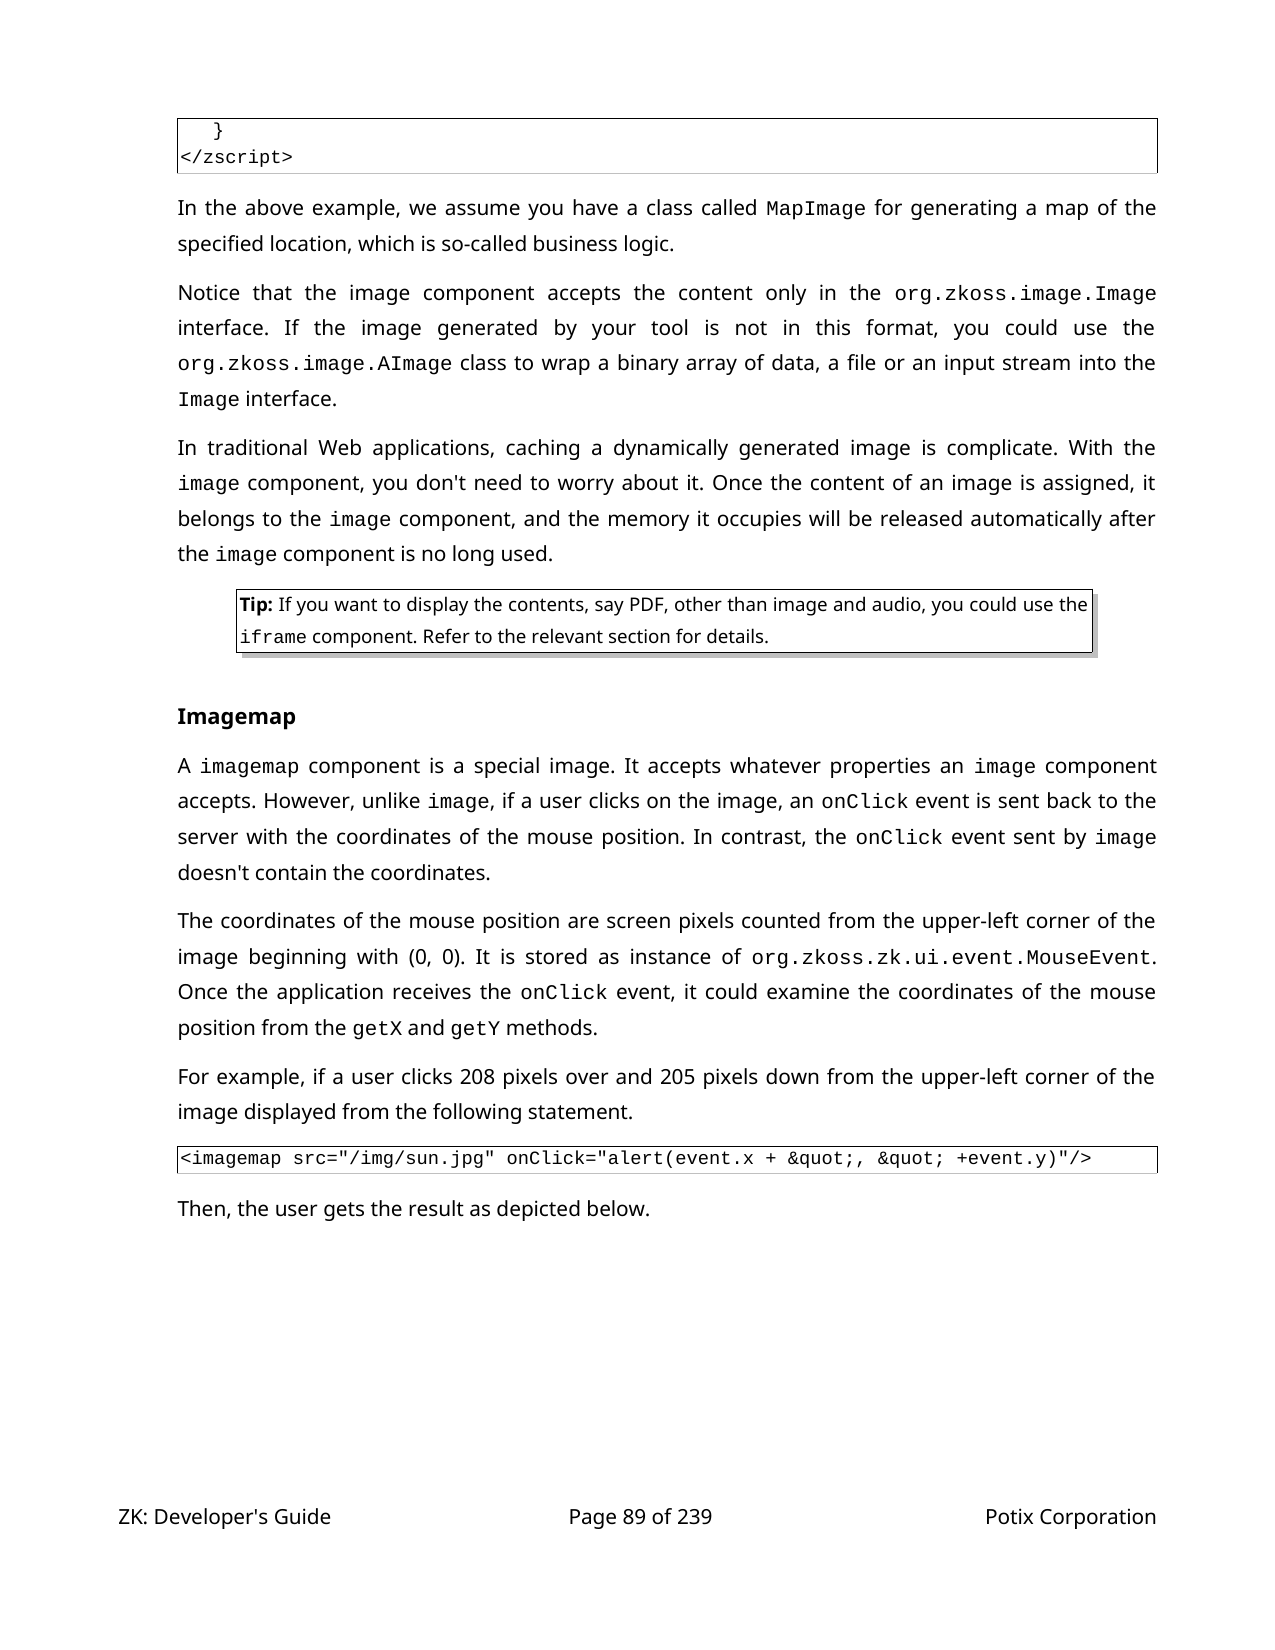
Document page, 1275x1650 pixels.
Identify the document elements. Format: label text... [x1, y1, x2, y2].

text } [178, 119, 1157, 142]
text In traditional Web applications, caching a dynamically generated image is complicate. With the image component, you don't need to worry about it. Once the content of an image is assigned, it belongs to the image component, and the memory it occupies will be released automatically after the image component is no long used. [177, 433, 1157, 568]
text The coordinates of the mouse position are screen pixels counted from the upper-left corner of the image beginning with (0, 0). It is stored as instance of org.zkoss.zk.ui.event.MouseEvent. Once the application receives the onClick event, it could examine the coordinates of the mouse position from the getX and getY methods. [177, 907, 1157, 1041]
subtitle Imagemap [177, 701, 1157, 731]
text Then, the user gets the result as depicted below. [177, 1194, 1157, 1222]
text <imagemap src="/img/sun.jpg" onClick="alert(event.x + &quot;, &quot; +event.y)"/> [178, 1147, 1157, 1173]
text Tip: If you want to display the contents, say PDF, other than image and audio, you could use the iframe component. Refer to the relevant section for details. [237, 590, 1092, 652]
text Notice that the image component accepts the content only in the org.zkoss.image.Image interface. If the image generated by your tool is not in this format, you could use the org.zkoss.image.AImage class to wrap a binary array of data, a file or an input stream into the Image interface. [177, 278, 1157, 412]
text In the above example, we assume you have a class called MapImage for generating a map of the specified location, which is so-called business logic. [177, 193, 1157, 257]
text A imagemap component is a special image. It accepts whatever properties an image component accepts. However, unlike image, if a user clicks on the image, an onClick event is sent back to the server with the coordinates of the mouse position. In contrast, the onClick event sent by image doesn't contain the coordinates. [177, 751, 1157, 886]
text </zscript> [178, 145, 1157, 173]
text For example, if a user clicks 208 pixels over and 205 pixels down from the upper-left corner of the image displayed from the following statement. [177, 1062, 1157, 1125]
